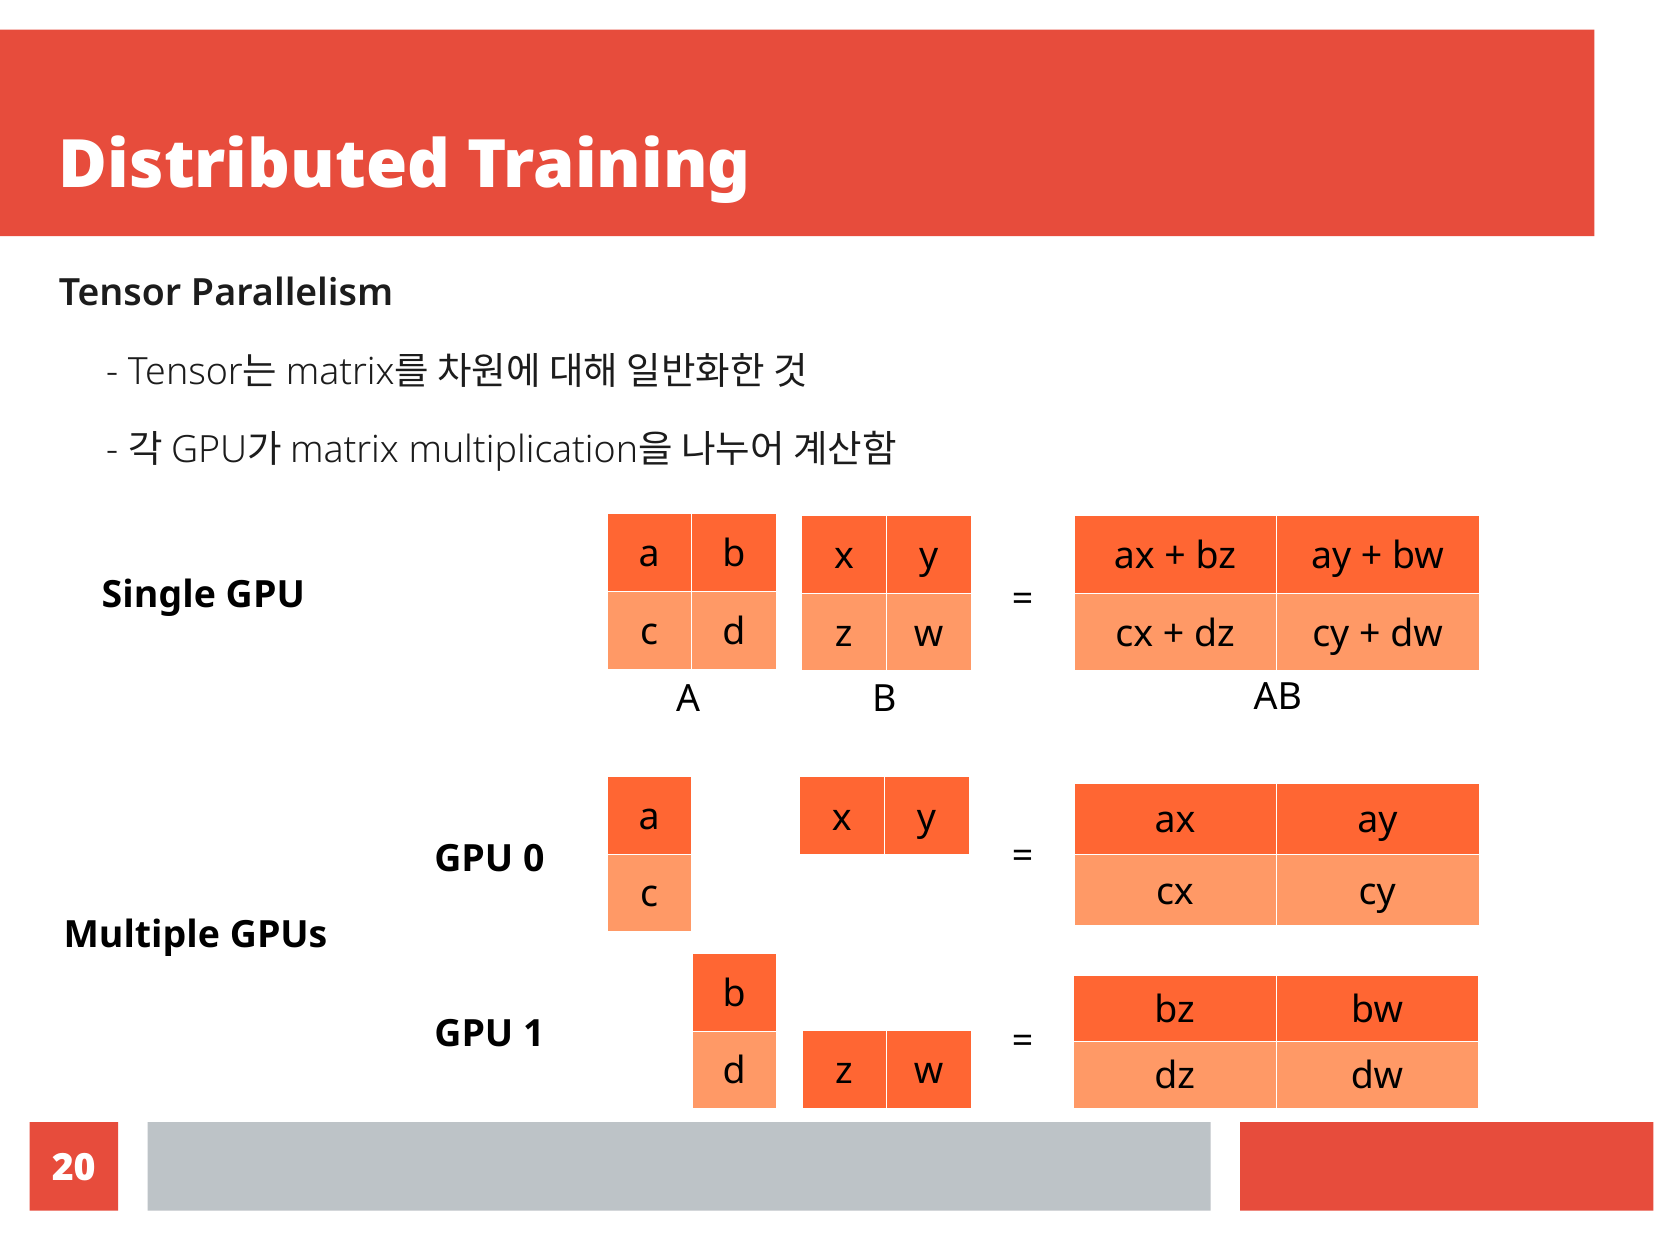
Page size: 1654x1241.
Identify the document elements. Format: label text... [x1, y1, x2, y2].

table_header x [800, 777, 884, 854]
table_header w [887, 1031, 971, 1108]
table_cell z [802, 594, 886, 670]
table_cell cy [1277, 855, 1479, 925]
list Tensor Parallelism - Tensor는 matrix를 차원에 대해 일반화한 것 - 각 GPU가 matrix multiplication을 나누어 계산함 [59, 265, 1565, 1034]
table_cell dz [1074, 1042, 1276, 1108]
table_header ay + bw [1277, 516, 1479, 593]
table_cell c [608, 855, 691, 931]
table_cell cx + dz [1075, 594, 1276, 670]
text_box = [997, 563, 1066, 629]
text_box AB [1238, 662, 1344, 728]
table_cell c [608, 592, 691, 669]
table_header y [887, 516, 971, 593]
text_box GPU 0 [419, 824, 600, 910]
table_header ay [1277, 784, 1479, 854]
table_cell dw [1277, 1042, 1478, 1108]
table_header y [885, 777, 969, 854]
table_header a [608, 514, 691, 591]
title Distributed Training [59, 59, 1595, 207]
text_box A [661, 663, 722, 729]
table_cell cy + dw [1277, 594, 1479, 670]
table_header ax [1075, 784, 1276, 854]
table_header a [608, 777, 691, 854]
text_box B [857, 663, 918, 729]
table_header b [693, 954, 776, 1031]
table_cell cx [1075, 855, 1276, 925]
table_header x [802, 516, 886, 593]
text_box = [997, 821, 1066, 888]
table_header bz [1074, 976, 1276, 1041]
table_cell d [692, 592, 776, 669]
text_box Single GPU [86, 560, 492, 646]
table_cell d [693, 1032, 776, 1108]
table_header b [692, 514, 776, 591]
table_cell w [887, 594, 971, 670]
table_header z [803, 1031, 886, 1108]
text_box Multiple GPUs [48, 900, 454, 986]
table_header bw [1277, 976, 1478, 1041]
text_box = [997, 1006, 1066, 1072]
text_box GPU 1 [419, 998, 609, 1085]
table_header ax + bz [1075, 516, 1276, 593]
